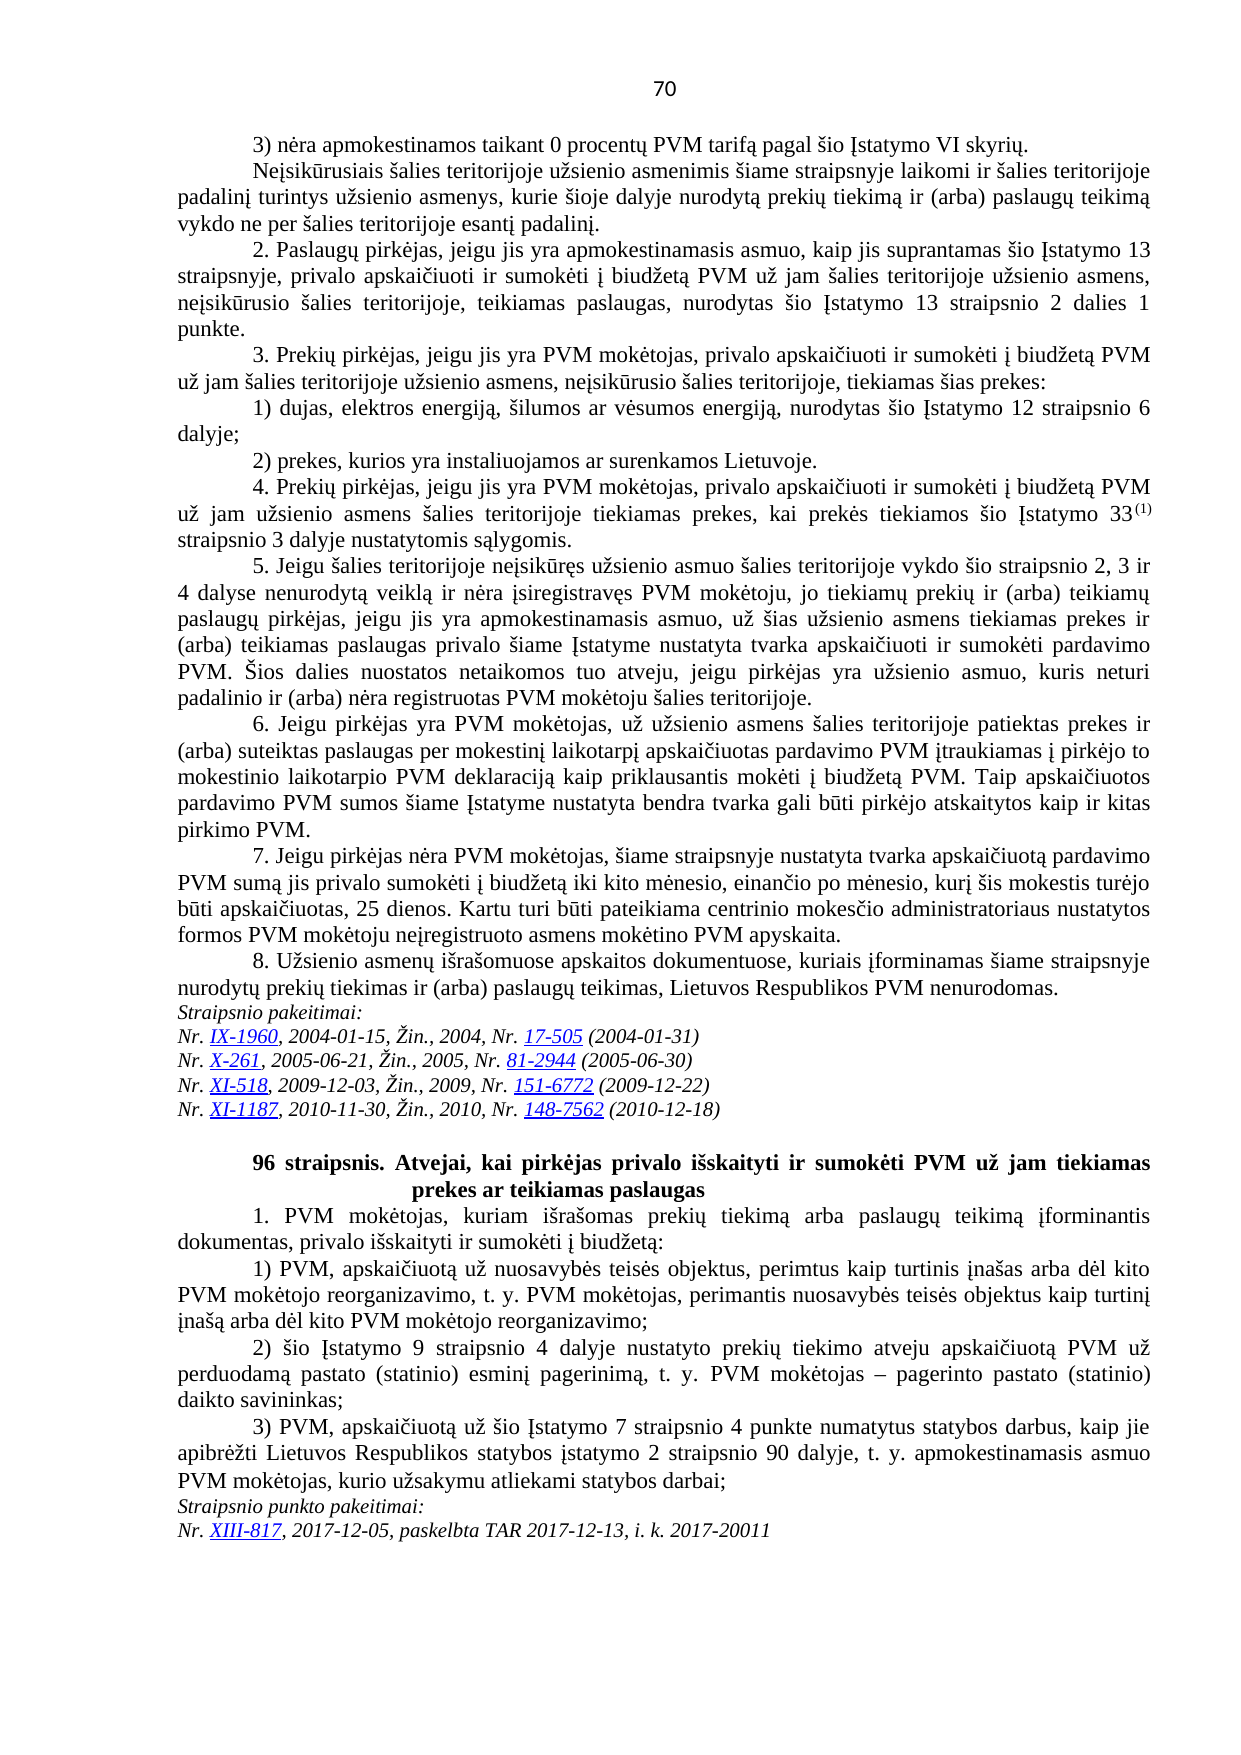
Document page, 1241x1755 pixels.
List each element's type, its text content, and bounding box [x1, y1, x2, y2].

text 6. Jeigu pirkėjas yra PVM mokėtojas, už užsienio asmens šalies teritorijoje patiektas prekes ir (arba) suteiktas paslaugas per mokestinį laikotarpį apskaičiuotas pardavimo PVM įtraukiamas į pirkėjo to mokestinio laikotarpio PVM deklaraciją kaip priklausantis mokėti į biudžetą PVM. Taip apskaičiuotos pardavimo PVM sumos šiame Įstatyme nustatyta bendra tvarka gali būti pirkėjo atskaitytos kaip ir kitas pirkimo PVM. [177, 710, 1152, 842]
text Straipsnio punkto pakeitimai: [177, 1494, 1152, 1518]
text 5. Jeigu šalies teritorijoje neįsikūręs užsienio asmuo šalies teritorijoje vykdo šio straipsnio 2, 3 ir 4 dalyse nenurodytą veiklą ir nėra įsiregistravęs PVM mokėtoju, jo tiekiamų prekių ir (arba) teikiamų paslaugų pirkėjas, jeigu jis yra apmokestinamasis asmuo, už šias užsienio asmens tiekiamas prekes ir (arba) teikiamas paslaugas privalo šiame Įstatyme nustatyta tvarka apskaičiuoti ir sumokėti pardavimo PVM. Šios dalies nuostatos netaikomos tuo atveju, jeigu pirkėjas yra užsienio asmuo, kuris neturi padalinio ir (arba) nėra registruotas PVM mokėtoju šalies teritorijoje. [177, 552, 1152, 710]
text 3. Prekių pirkėjas, jeigu jis yra PVM mokėtojas, privalo apskaičiuoti ir sumokėti į biudžetą PVM už jam šalies teritorijoje užsienio asmens, neįsikūrusio šalies teritorijoje, tiekiamas šias prekes: [177, 341, 1152, 394]
text 3) nėra apmokestinamos taikant 0 procentų PVM tarifą pagal šio Įstatymo VI skyrių. [177, 131, 1152, 157]
text Neįsikūrusiais šalies teritorijoje užsienio asmenimis šiame straipsnyje laikomi ir šalies teritorijoje padalinį turintys užsienio asmenys, kurie šioje dalyje nurodytą prekių tiekimą ir (arba) paslaugų teikimą vykdo ne per šalies teritorijoje esantį padalinį. [177, 157, 1152, 236]
text Nr. IX-1960, 2004-01-15, Žin., 2004, Nr. 17-505 (2004-01-31) [177, 1024, 1152, 1048]
text 3) PVM, apskaičiuotą už šio Įstatymo 7 straipsnio 4 punkte numatytus statybos darbus, kaip jie apibrėžti Lietuvos Respublikos statybos įstatymo 2 straipsnio 90 dalyje, t. y. apmokestinamasis asmuo PVM mokėtojas, kurio užsakymu atliekami statybos darbai; [177, 1413, 1152, 1494]
text 1) PVM, apskaičiuotą už nuosavybės teisės objektus, perimtus kaip turtinis įnašas arba dėl kito PVM mokėtojo reorganizavimo, t. y. PVM mokėtojas, perimantis nuosavybės teisės objektus kaip turtinį įnašą arba dėl kito PVM mokėtojo reorganizavimo; [177, 1255, 1152, 1334]
text Nr. X-261, 2005-06-21, Žin., 2005, Nr. 81-2944 (2005-06-30) [177, 1048, 1152, 1072]
text 8. Užsienio asmenų išrašomuose apskaitos dokumentuose, kuriais įforminamas šiame straipsnyje nurodytų prekių tiekimas ir (arba) paslaugų teikimas, Lietuvos Respublikos PVM nenurodomas. [177, 948, 1152, 1000]
text Nr. XIII-817, 2017-12-05, paskelbta TAR 2017-12-13, i. k. 2017-20011 [177, 1518, 1152, 1542]
text 4. Prekių pirkėjas, jeigu jis yra PVM mokėtojas, privalo apskaičiuoti ir sumokėti į biudžetą PVM už jam užsienio asmens šalies teritorijoje tiekiamas prekes, kai prekės tiekiamos šio Įstatymo 33(1) straipsnio 3 dalyje nustatytomis sąlygomis. [177, 473, 1152, 552]
text Nr. XI-1187, 2010-11-30, Žin., 2010, Nr. 148-7562 (2010-12-18) [177, 1097, 1152, 1121]
text 2) prekes, kurios yra instaliuojamos ar surenkamos Lietuvoje. [177, 447, 1152, 473]
text 2. Paslaugų pirkėjas, jeigu jis yra apmokestinamasis asmuo, kaip jis suprantamas šio Įstatymo 13 straipsnyje, privalo apskaičiuoti ir sumokėti į biudžetą PVM už jam šalies teritorijoje užsienio asmens, neįsikūrusio šalies teritorijoje, teikiamas paslaugas, nurodytas šio Įstatymo 13 straipsnio 2 dalies 1 punkte. [177, 236, 1152, 341]
text 96 straipsnis. Atvejai, kai pirkėjas privalo išskaityti ir sumokėti PVM už jam tiekiamas prekes ar teikiamas paslaugas [252, 1149, 1152, 1202]
text Nr. XI-518, 2009-12-03, Žin., 2009, Nr. 151-6772 (2009-12-22) [177, 1072, 1152, 1097]
text 2) šio Įstatymo 9 straipsnio 4 dalyje nustatyto prekių tiekimo atveju apskaičiuotą PVM už perduodamą pastato (statinio) esminį pagerinimą, t. y. PVM mokėtojas – pagerinto pastato (statinio) daikto savininkas; [177, 1334, 1152, 1413]
text 1) dujas, elektros energiją, šilumos ar vėsumos energiją, nurodytas šio Įstatymo 12 straipsnio 6 dalyje; [177, 394, 1152, 447]
text 7. Jeigu pirkėjas nėra PVM mokėtojas, šiame straipsnyje nustatyta tvarka apskaičiuotą pardavimo PVM sumą jis privalo sumokėti į biudžetą iki kito mėnesio, einančio po mėnesio, kurį šis mokestis turėjo būti apskaičiuotas, 25 dienos. Kartu turi būti pateikiama centrinio mokesčio administratoriaus nustatytos formos PVM mokėtoju neįregistruoto asmens mokėtino PVM apyskaita. [177, 842, 1152, 948]
text Straipsnio pakeitimai: [177, 1000, 1152, 1024]
text 1. PVM mokėtojas, kuriam išrašomas prekių tiekimą arba paslaugų teikimą įforminantis dokumentas, privalo išskaityti ir sumokėti į biudžetą: [177, 1202, 1152, 1255]
